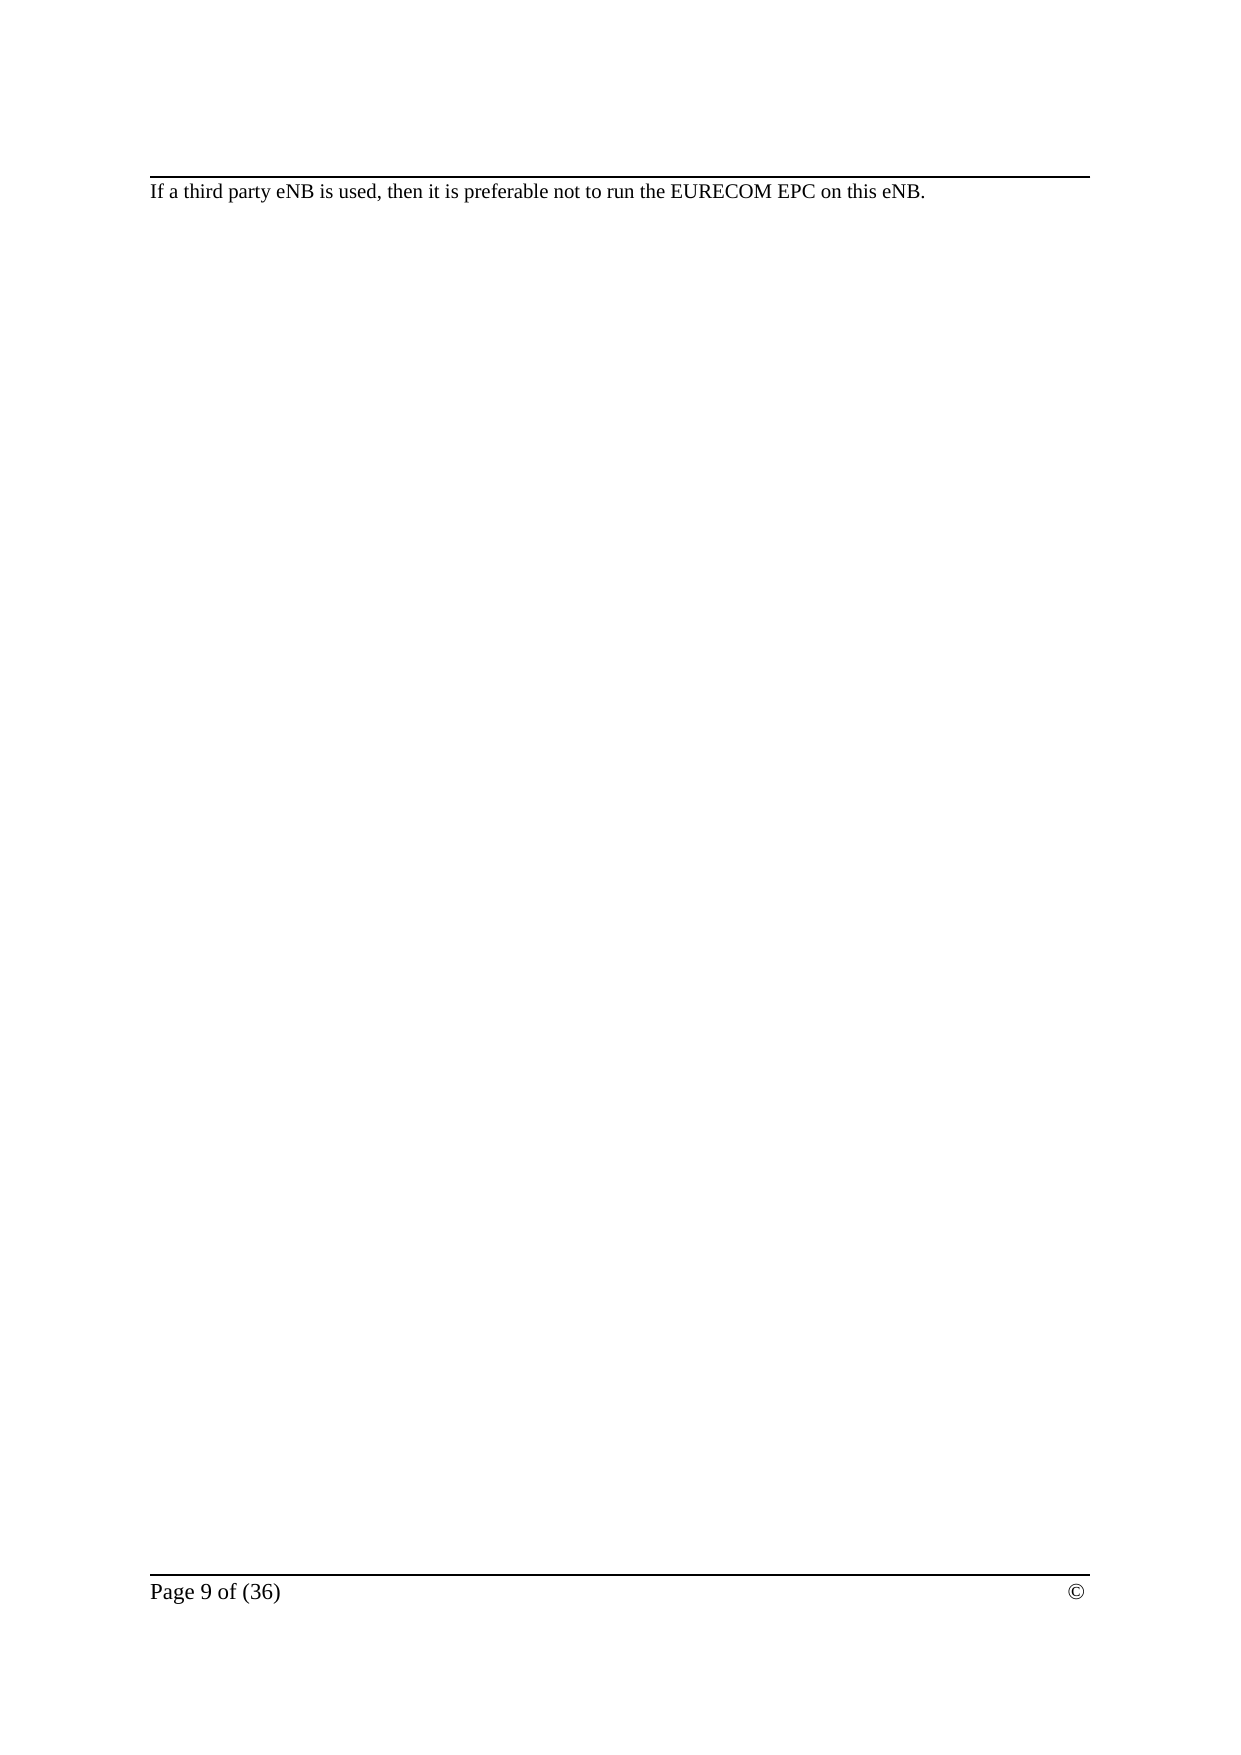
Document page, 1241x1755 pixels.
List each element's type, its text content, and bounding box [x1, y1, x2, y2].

text If a third party eNB is used, then it is preferable not to run the EURECOM EPC on this eNB. [150, 179, 1090, 203]
